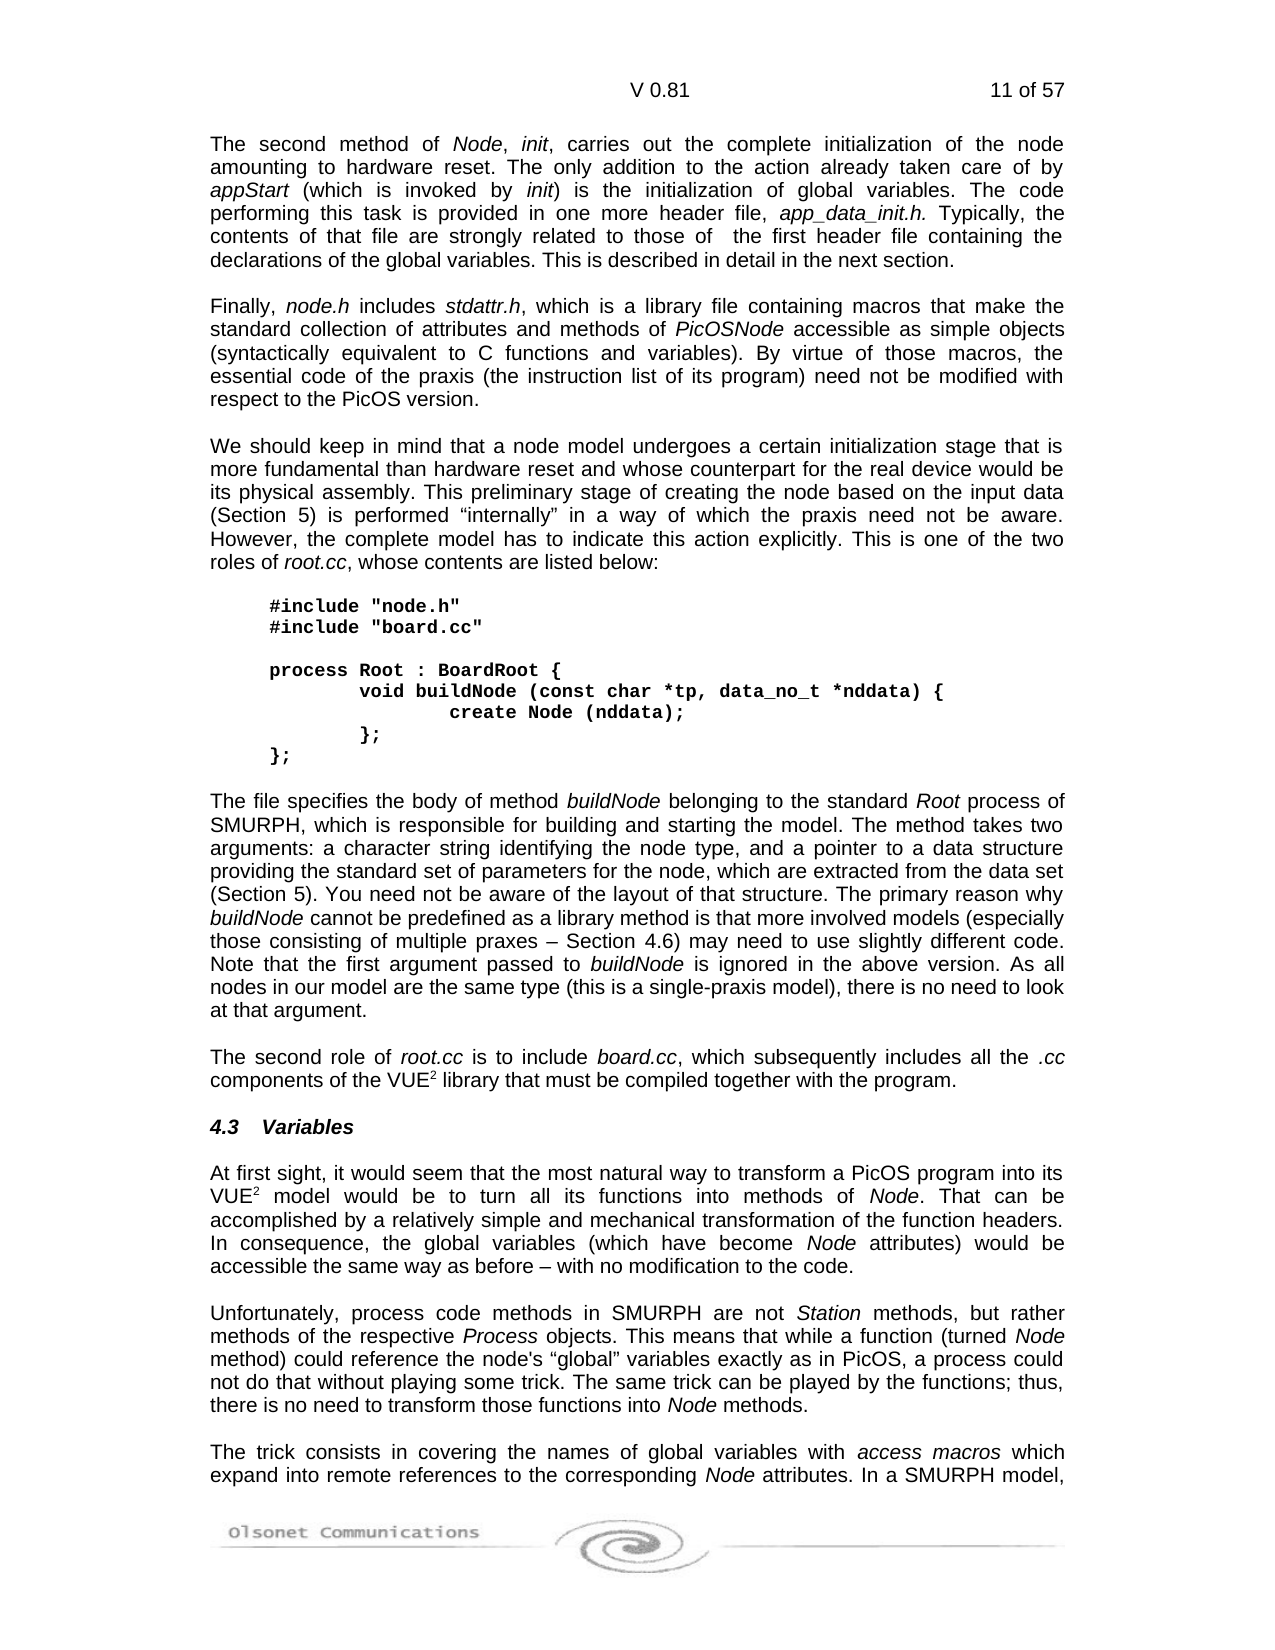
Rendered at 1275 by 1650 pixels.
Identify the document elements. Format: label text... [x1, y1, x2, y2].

text #include "board.cc" [269, 618, 1065, 639]
subtitle Variables [210, 1115, 1065, 1138]
text Unfortunately, process code methods in SMURPH are not Station methods, but rather methods of the respective Process objects. This means that while a function (turned Node method) could reference the node's “global” variables exactly as in PicOS, a process could not do that without playing some trick. The same trick can be played by the functions; thus, there is no need to transform those functions into Node methods. [210, 1301, 1065, 1417]
text The second method of Node, init, carries out the complete initialization of the node amounting to hardware reset. The only addition to the action already taken care of by appStart (which is invoked by init) is the initialization of global variables. The code performing this task is provided in one more header file, app_data_init.h. Typically, the contents of that file are strongly related to those of the first header file containing the declarations of the global variables. This is described in detail in the next section. [210, 132, 1065, 272]
text #include "node.h" [269, 597, 1065, 618]
text void buildNode (const char *tp, data_no_t *nddata) { [269, 682, 1065, 703]
text }; [269, 724, 1065, 746]
text create Node (nddata); [269, 703, 1065, 724]
text The trick consists in covering the names of global variables with access macros which expand into remote references to the corresponding Node attributes. In a SMURPH model, [210, 1440, 1065, 1487]
text The second role of root.cc is to include board.cc, which subsequently includes all the .cc components of the VUE2 library that must be compiled together with the program. [210, 1046, 1065, 1092]
text Finally, node.h includes stdattr.h, which is a library file containing macros that make the standard collection of attributes and methods of PicOSNode accessible as simple objects (syntactically equivalent to C functions and variables). By virtue of those macros, the essential code of the praxis (the instruction list of its program) need not be modified with respect to the PicOS version. [210, 295, 1065, 411]
picture [210, 1504, 1065, 1596]
text The file specifies the body of method buildNode belonging to the standard Root process of SMURPH, which is responsible for building and starting the model. The method takes two arguments: a character string identifying the node type, and a pointer to a data structure providing the standard set of parameters for the node, which are extracted from the data set (Section 5). You need not be aware of the layout of that structure. The primary reason why buildNode cannot be predefined as a library method is that more involved models (especially those consisting of multiple praxes – Section 4.6) may need to use slightly different code. Note that the first argument passed to buildNode is ignored in the above version. As all nodes in our model are the same type (this is a single-praxis model), there is no need to look at that argument. [210, 790, 1065, 1022]
text }; [269, 746, 1065, 767]
text At first sight, it would seem that the most natural way to transform a PicOS program into its VUE2 model would be to turn all its functions into methods of Node. That can be accomplished by a relatively simple and mechanical transformation of the function headers. In consequence, the global variables (which have become Node attributes) would be accessible the same way as before – with no modification to the code. [210, 1162, 1065, 1278]
text process Root : BoardRoot { [269, 661, 1065, 682]
text We should keep in mind that a node model undergoes a certain initialization stage that is more fundamental than hardware reset and whose counterpart for the real device would be its physical assembly. This preliminary stage of creating the node based on the input data (Section 5) is performed “internally” in a way of which the praxis need not be aware. However, the complete model has to indicate this action explicitly. This is one of the two roles of root.cc, whose contents are listed below: [210, 434, 1065, 573]
